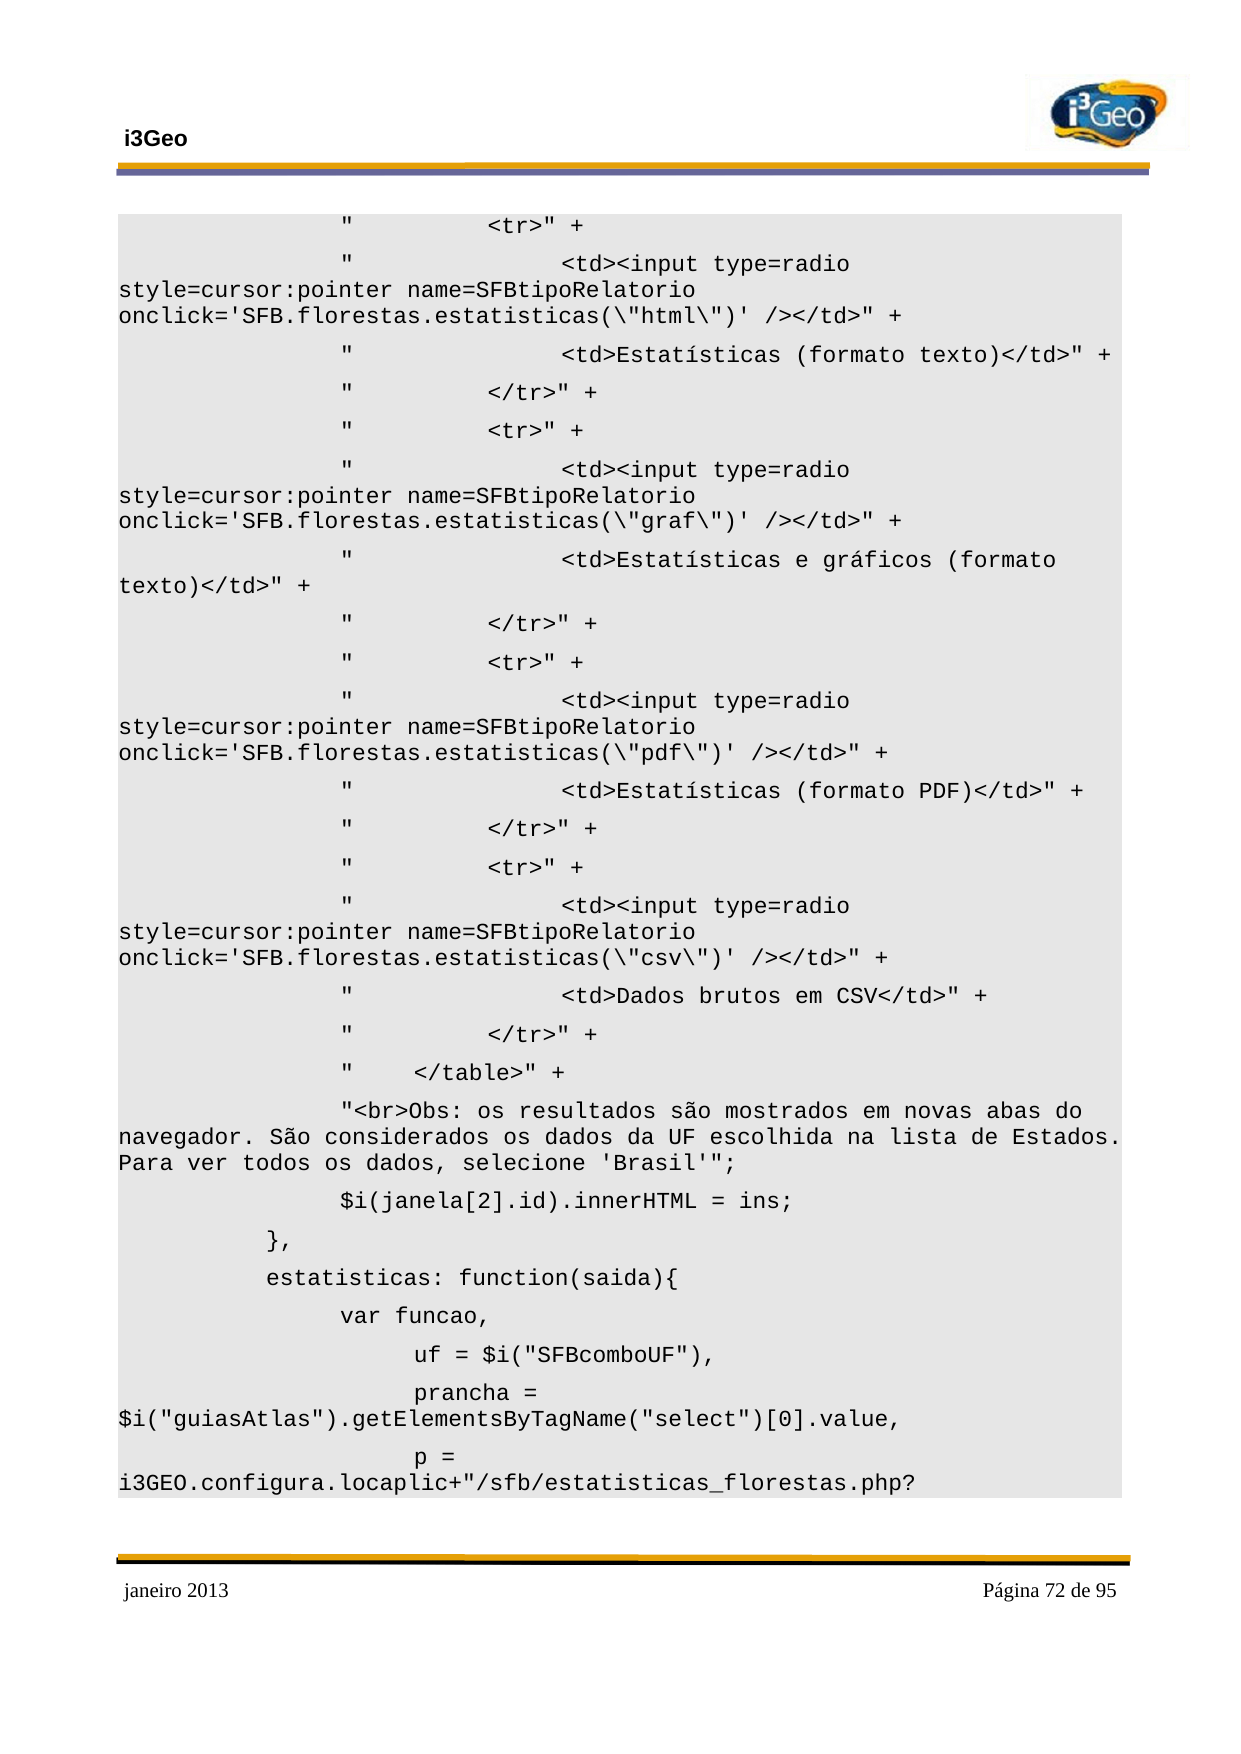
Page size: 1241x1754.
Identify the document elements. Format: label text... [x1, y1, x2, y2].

text " <tr>" + [118, 214, 1122, 240]
text p = i3GEO.configura.locaplic+"/sfb/estatisticas_florestas.php? [118, 1446, 1122, 1498]
text "<br>Obs: os resultados são mostrados em novas abas do navegador. São considerados os dados da UF escolhida na lista de Estados. Para ver todos os dados, selecione 'Brasil'"; [118, 1099, 1122, 1177]
text " <td><input type=radio style=cursor:pointer name=SFBtipoRelatorio onclick='SFB.florestas.estatisticas(\"graf\")' /></td>" + [118, 458, 1122, 536]
text " <td>Estatísticas (formato PDF)</td>" + [118, 779, 1122, 805]
text " <tr>" + [118, 651, 1122, 677]
picture [1025, 74, 1191, 151]
text }, [118, 1228, 1122, 1254]
text " <td>Estatísticas e gráficos (formato texto)</td>" + [118, 548, 1122, 600]
text " <td>Estatísticas (formato texto)</td>" + [118, 343, 1122, 369]
text " </tr>" + [118, 612, 1122, 638]
text uf = $i("SFBcomboUF"), [118, 1343, 1122, 1369]
text " <tr>" + [118, 420, 1122, 446]
text prancha = $i("guiasAtlas").getElementsByTagName("select")[0].value, [118, 1381, 1122, 1433]
text " <td><input type=radio style=cursor:pointer name=SFBtipoRelatorio onclick='SFB.florestas.estatisticas(\"html\")' /></td>" + [118, 253, 1122, 331]
text estatisticas: function(saida){ [118, 1266, 1122, 1292]
text " <td>Dados brutos em CSV</td>" + [118, 984, 1122, 1011]
text " </tr>" + [118, 1023, 1122, 1049]
text " <td><input type=radio style=cursor:pointer name=SFBtipoRelatorio onclick='SFB.florestas.estatisticas(\"pdf\")' /></td>" + [118, 689, 1122, 767]
text " <tr>" + [118, 856, 1122, 882]
text " <td><input type=radio style=cursor:pointer name=SFBtipoRelatorio onclick='SFB.florestas.estatisticas(\"csv\")' /></td>" + [118, 894, 1122, 972]
text $i(janela[2].id).innerHTML = ins; [118, 1190, 1122, 1216]
text " </table>" + [118, 1061, 1122, 1087]
text var funcao, [118, 1305, 1122, 1331]
text " </tr>" + [118, 381, 1122, 407]
text " </tr>" + [118, 818, 1122, 844]
